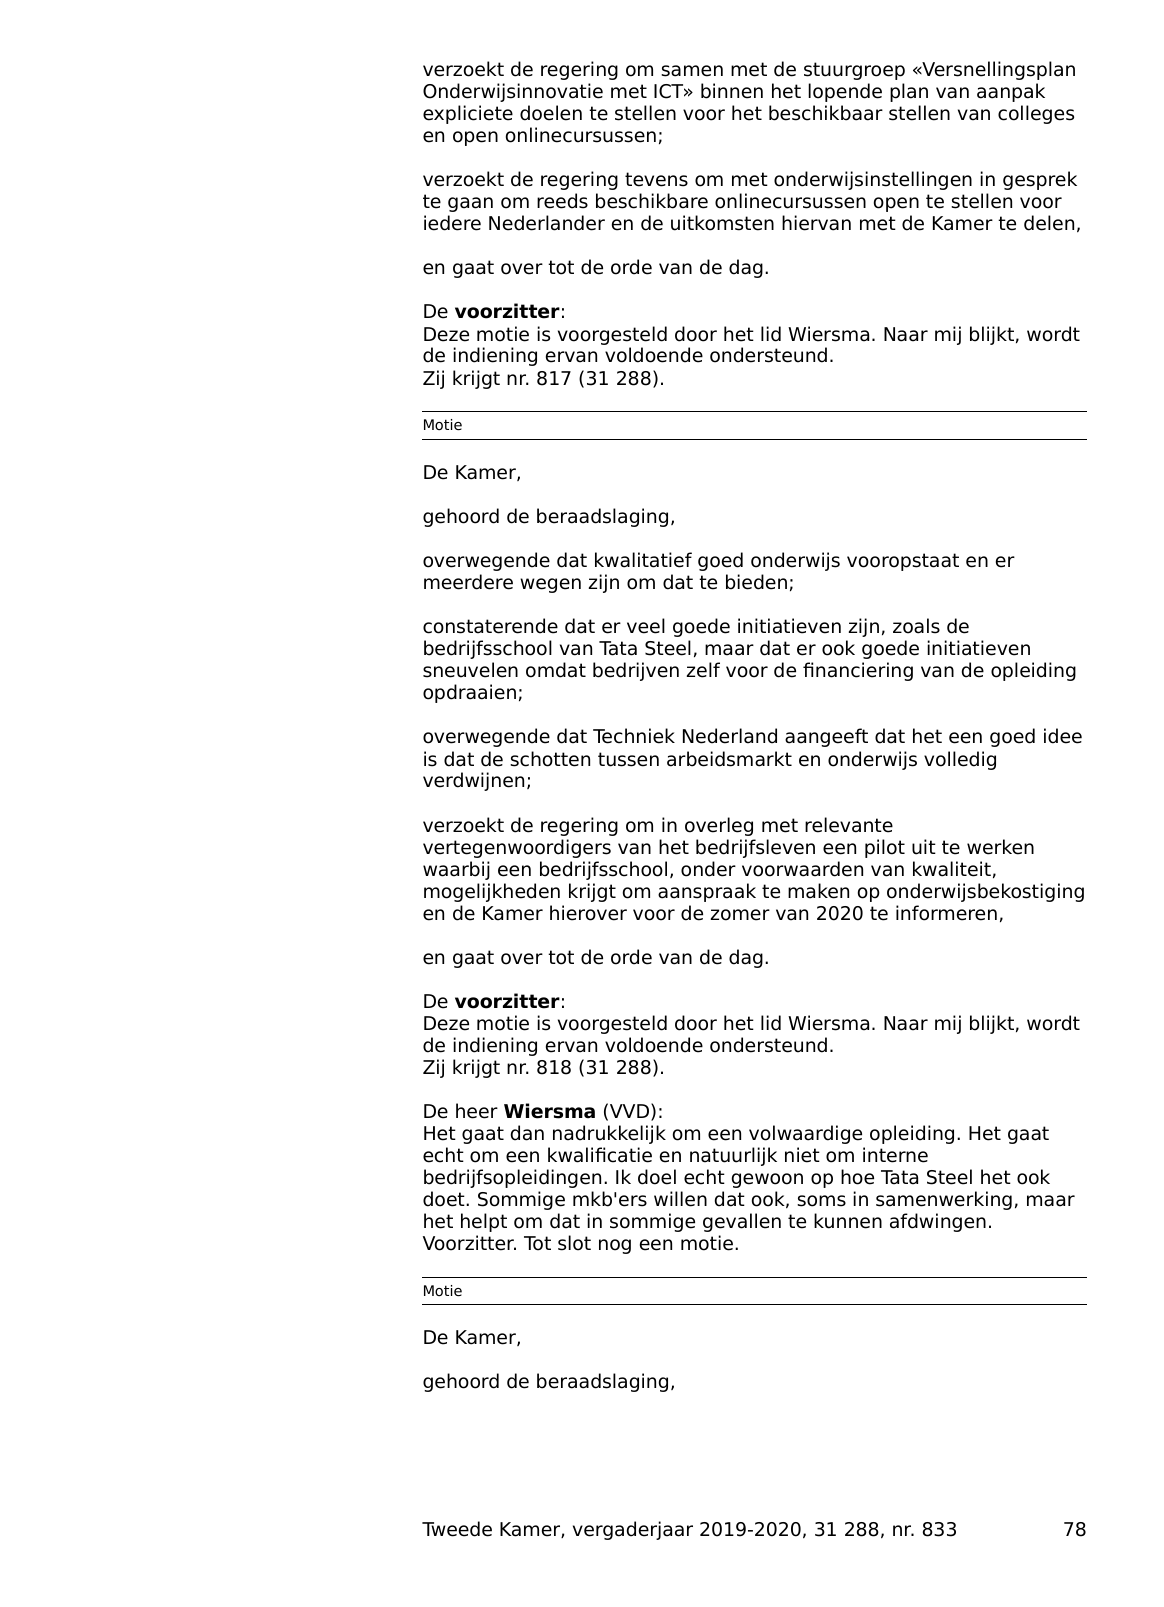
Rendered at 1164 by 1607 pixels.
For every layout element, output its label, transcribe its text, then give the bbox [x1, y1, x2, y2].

text en gaat over tot de orde van de dag. [422, 257, 1087, 279]
text Deze motie is voorgesteld door het lid Wiersma. Naar mij blijkt, wordt de indiening ervan voldoende ondersteund. [422, 1013, 1087, 1057]
text Zij krijgt nr. 817 (31 288). [422, 367, 1087, 389]
text Zij krijgt nr. 818 (31 288). [422, 1057, 1087, 1079]
text constaterende dat er veel goede initiatieven zijn, zoals de bedrijfsschool van Tata Steel, maar dat er ook goede initiatieven sneuvelen omdat bedrijven zelf voor de financiering van de opleiding opdraaien; [422, 616, 1087, 704]
text De Kamer, [422, 1327, 1087, 1349]
text overwegende dat Techniek Nederland aangeeft dat het een goed idee is dat de schotten tussen arbeidsmarkt en onderwijs volledig verdwijnen; [422, 726, 1087, 792]
text verzoekt de regering tevens om met onderwijsinstellingen in gesprek te gaan om reeds beschikbare onlinecursussen open te stellen voor iedere Nederlander en de uitkomsten hiervan met de Kamer te delen, [422, 169, 1087, 235]
text De Kamer, [422, 462, 1087, 484]
text De heer Wiersma (VVD): [422, 1101, 1087, 1123]
text gehoord de beraadslaging, [422, 506, 1087, 528]
text verzoekt de regering om samen met de stuurgroep «Versnellingsplan Onderwijsinnovatie met ICT» binnen het lopende plan van aanpak expliciete doelen te stellen voor het beschikbaar stellen van colleges en open onlinecursussen; [422, 59, 1087, 147]
text overwegende dat kwalitatief goed onderwijs vooropstaat en er meerdere wegen zijn om dat te bieden; [422, 550, 1087, 594]
text en gaat over tot de orde van de dag. [422, 947, 1087, 969]
text verzoekt de regering om in overleg met relevante vertegenwoordigers van het bedrijfsleven een pilot uit te werken waarbij een bedrijfsschool, onder voorwaarden van kwaliteit, mogelijkheden krijgt om aanspraak te maken op onderwijsbekostiging en de Kamer hierover voor de zomer van 2020 te informeren, [422, 814, 1087, 924]
text Voorzitter. Tot slot nog een motie. [422, 1233, 1087, 1255]
text gehoord de beraadslaging, [422, 1371, 1087, 1393]
text Het gaat dan nadrukkelijk om een volwaardige opleiding. Het gaat echt om een kwalificatie en natuurlijk niet om interne bedrijfsopleidingen. Ik doel echt gewoon op hoe Tata Steel het ook doet. Sommige mkb'ers willen dat ook, soms in samenwerking, maar het helpt om dat in sommige gevallen te kunnen afdwingen. [422, 1123, 1087, 1233]
text De voorzitter: [422, 301, 1087, 323]
text De voorzitter: [422, 991, 1087, 1013]
table_header Motie [422, 412, 1087, 439]
text Deze motie is voorgesteld door het lid Wiersma. Naar mij blijkt, wordt de indiening ervan voldoende ondersteund. [422, 323, 1087, 367]
table_header Motie [422, 1278, 1087, 1304]
